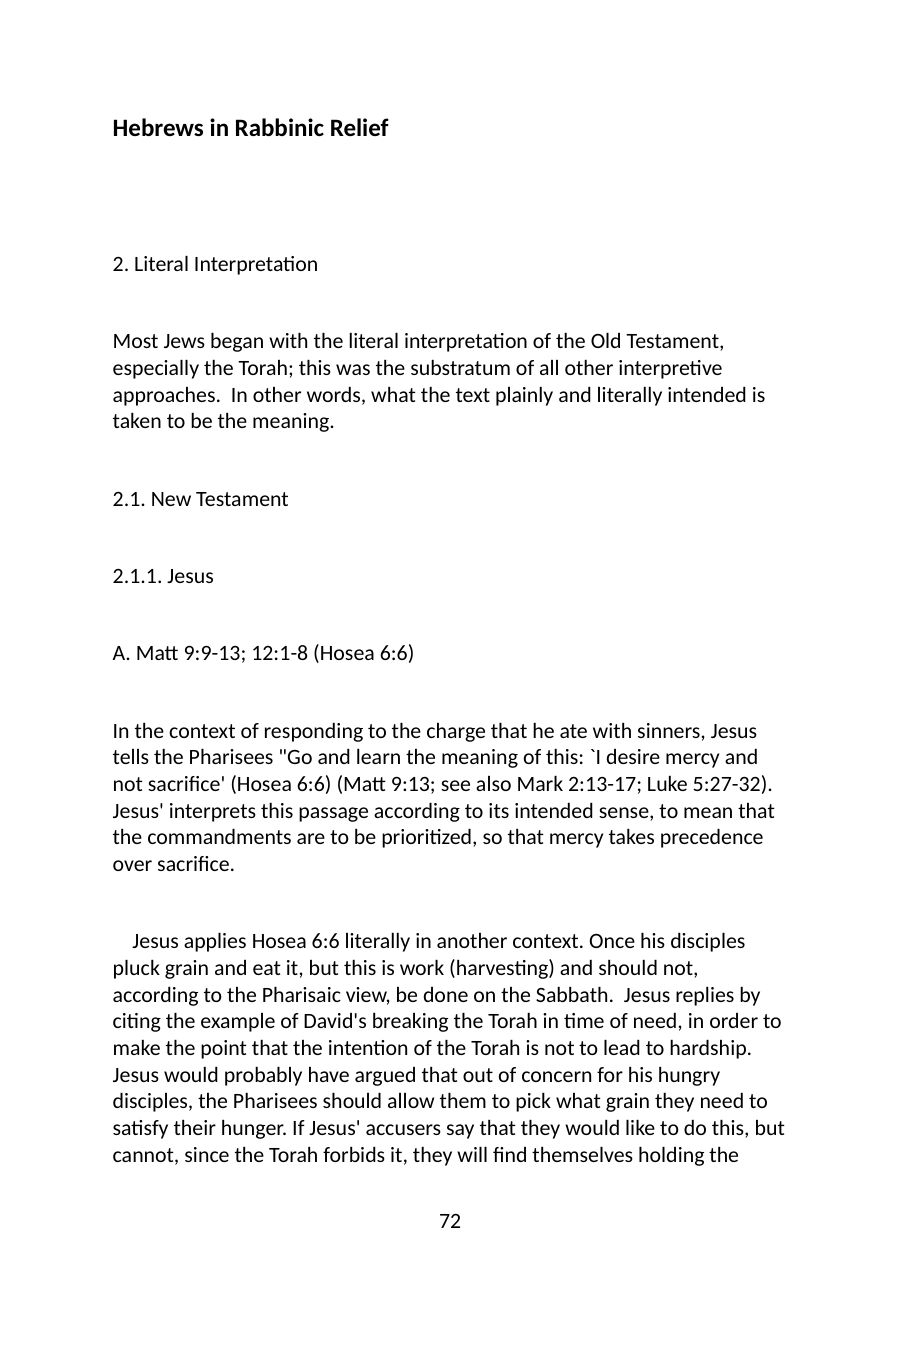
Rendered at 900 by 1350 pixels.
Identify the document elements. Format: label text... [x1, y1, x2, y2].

text A. Matt 9:9-13; 12:1-8 (Hosea 6:6) [112, 639, 787, 666]
text 2. Literal Interpretation [112, 250, 787, 277]
text 2.1. New Testament [112, 485, 787, 512]
text In the context of responding to the charge that he ate with sinners, Jesus tells the Pharisees "Go and learn the meaning of this: `I desire mercy and not sacrifice' (Hosea 6:6) (Matt 9:13; see also Mark 2:13-17; Luke 5:27-32). Jesus' interprets this passage according to its intended sense, to mean that the commandments are to be prioritized, so that mercy takes precedence over sacrifice. [112, 717, 787, 877]
text Most Jews began with the literal interpretation of the Old Testament, especially the Torah; this was the substratum of all other interpretive approaches. In other words, what the text plainly and literally intended is taken to be the meaning. [112, 328, 787, 434]
text 2.1.1. Jesus [112, 562, 787, 589]
text Jesus applies Hosea 6:6 literally in another context. Once his disciples pluck grain and eat it, but this is work (harvesting) and should not, according to the Pharisaic view, be done on the Sabbath. Jesus replies by citing the example of David's breaking the Torah in time of need, in order to make the point that the intention of the Torah is not to lead to hardship. Jesus would probably have argued that out of concern for his hungry disciples, the Pharisees should allow them to pick what grain they need to satisfy their hunger. If Jesus' accusers say that they would like to do this, but cannot, since the Torah forbids it, they will find themselves holding the [112, 927, 787, 1167]
